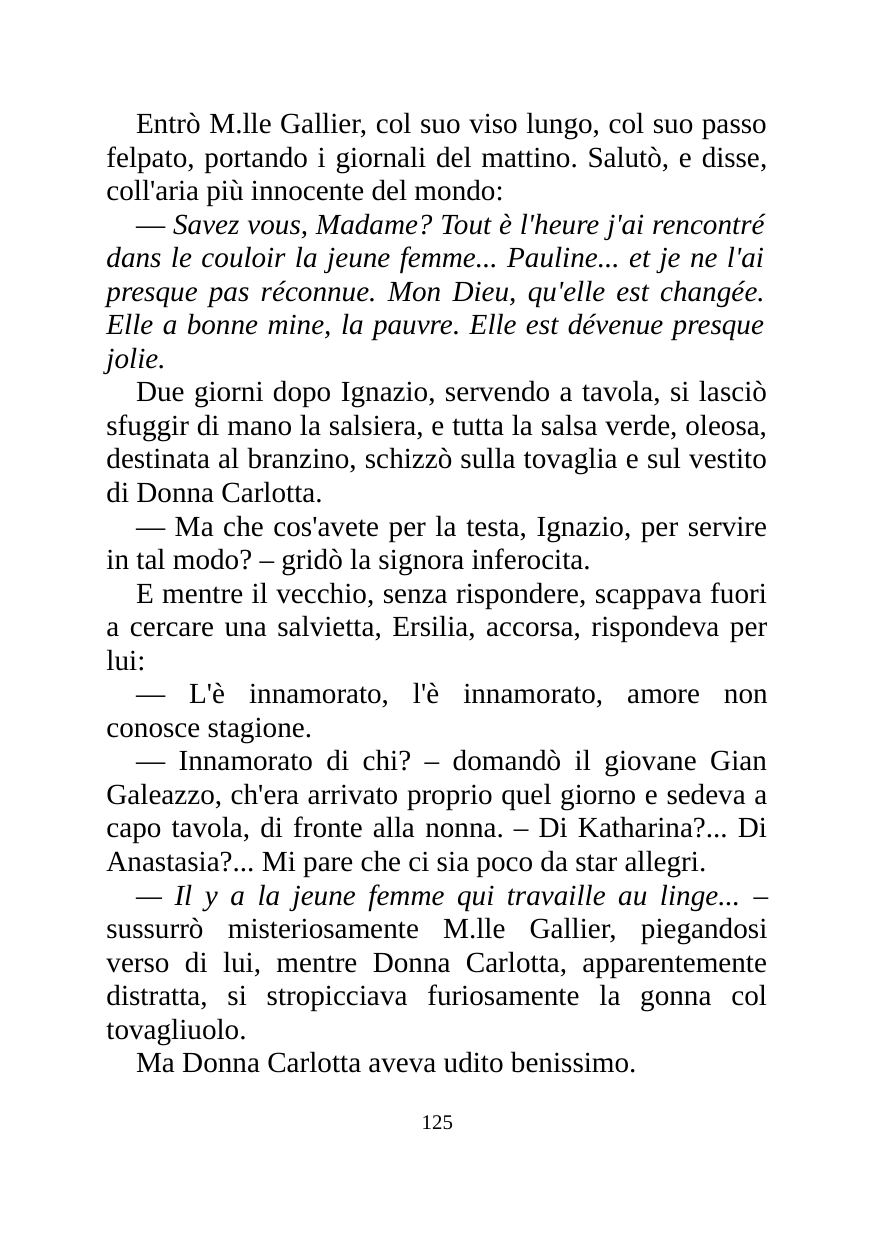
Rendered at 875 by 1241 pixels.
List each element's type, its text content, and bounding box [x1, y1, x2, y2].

text — Il y a la jeune femme qui travaille au linge... – sussurrò misteriosamente M.lle Gallier, piegandosi verso di lui, mentre Donna Carlotta, apparentemente distratta, si stropicciava furiosamente la gonna col tovagliuolo. [106, 878, 768, 1045]
text — L'è innamorato, l'è innamorato, amore non conosce stagione. [106, 676, 768, 743]
text E mentre il vecchio, senza rispondere, scappava fuori a cercare una salvietta, Ersilia, accorsa, rispondeva per lui: [106, 576, 768, 676]
text — Innamorato di chi? – domandò il giovane Gian Galeazzo, ch'era arrivato proprio quel giorno e sedeva a capo tavola, di fronte alla nonna. – Di Katharina?... Di Anastasia?... Mi pare che ci sia poco da star allegri. [106, 743, 768, 878]
text — Savez vous, Madame? Tout è l'heure j'ai rencontré dans le couloir la jeune femme... Pauline... et je ne l'ai presque pas réconnue. Mon Dieu, qu'elle est changée. Elle a bonne mine, la pauvre. Elle est dévenue presque jolie. [106, 207, 768, 374]
text — Ma che cos'avete per la testa, Ignazio, per servire in tal modo? – gridò la signora inferocita. [106, 509, 768, 576]
text Due giorni dopo Ignazio, servendo a tavola, si lasciò sfuggir di mano la salsiera, e tutta la salsa verde, oleosa, destinata al branzino, schizzò sulla tovaglia e sul vestito di Donna Carlotta. [106, 374, 768, 509]
text Ma Donna Carlotta aveva udito benissimo. [106, 1045, 768, 1079]
text Entrò M.lle Gallier, col suo viso lungo, col suo passo felpato, portando i giornali del mattino. Salutò, e disse, coll'aria più innocente del mondo: [106, 106, 768, 207]
